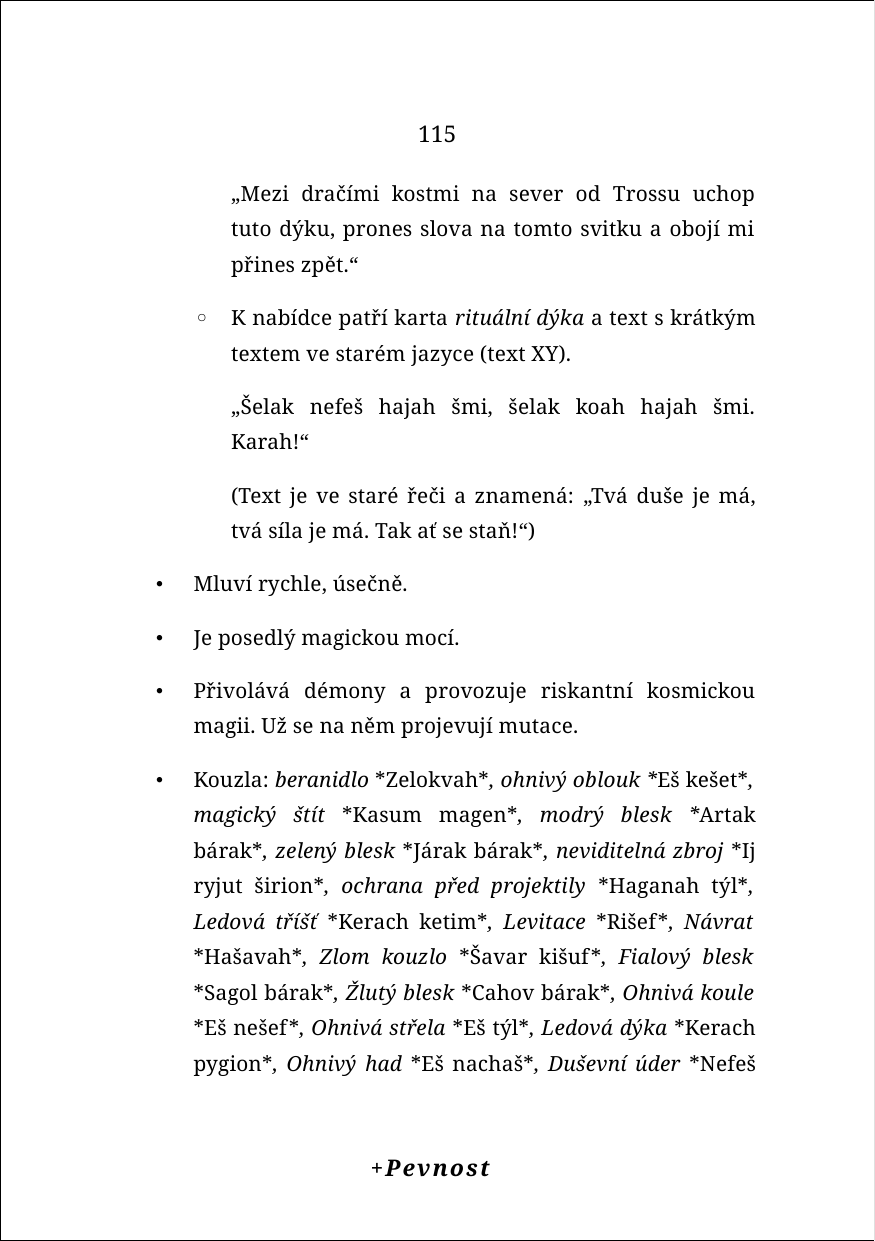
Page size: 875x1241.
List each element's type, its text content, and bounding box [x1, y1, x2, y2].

list K nabídce patří karta rituální dýka a text s krátkým textem ve starém jazyce (text XY). [193, 303, 756, 367]
list Mluví rychle, úsečně. [156, 569, 756, 598]
list „Mezi dračími kostmi na sever od Trossu uchop tuto dýku, prones slova na tomto svitku a obojí mi přines zpět.“ [193, 179, 756, 278]
list Kouzla: beranidlo *Zelokvah*, ohnivý oblouk *Eš kešet*, magický štít *Kasum magen*, modrý blesk *Artak bárak*, zelený blesk *Járak bárak*, neviditelná zbroj *Ij ryjut širion*, ochrana před projektily *Haganah týl*, Ledová tříšť *Kerach ketim*, Levitace *Rišef*, Návrat *Hašavah*, Zlom kouzlo *Šavar kišuf*, Fialový blesk *Sagol bárak*, Žlutý blesk *Cahov bárak*, Ohnivá koule *Eš nešef*, Ohnivá střela *Eš týl*, Ledová dýka *Kerach pygion*, Ohnivý had *Eš nachaš*, Duševní úder *Nefeš [156, 765, 756, 1077]
list Přivolává démony a provozuje riskantní kosmickou magii. Už se na něm projevují mutace. [156, 676, 756, 740]
list „Šelak nefeš hajah šmi, šelak koah hajah šmi. Karah!“ [193, 392, 756, 456]
list (Text je ve staré řeči a znamená: „Tvá duše je má, tvá síla je má. Tak ať se staň!“) [193, 481, 756, 545]
list Je posedlý magickou mocí. [156, 623, 756, 651]
